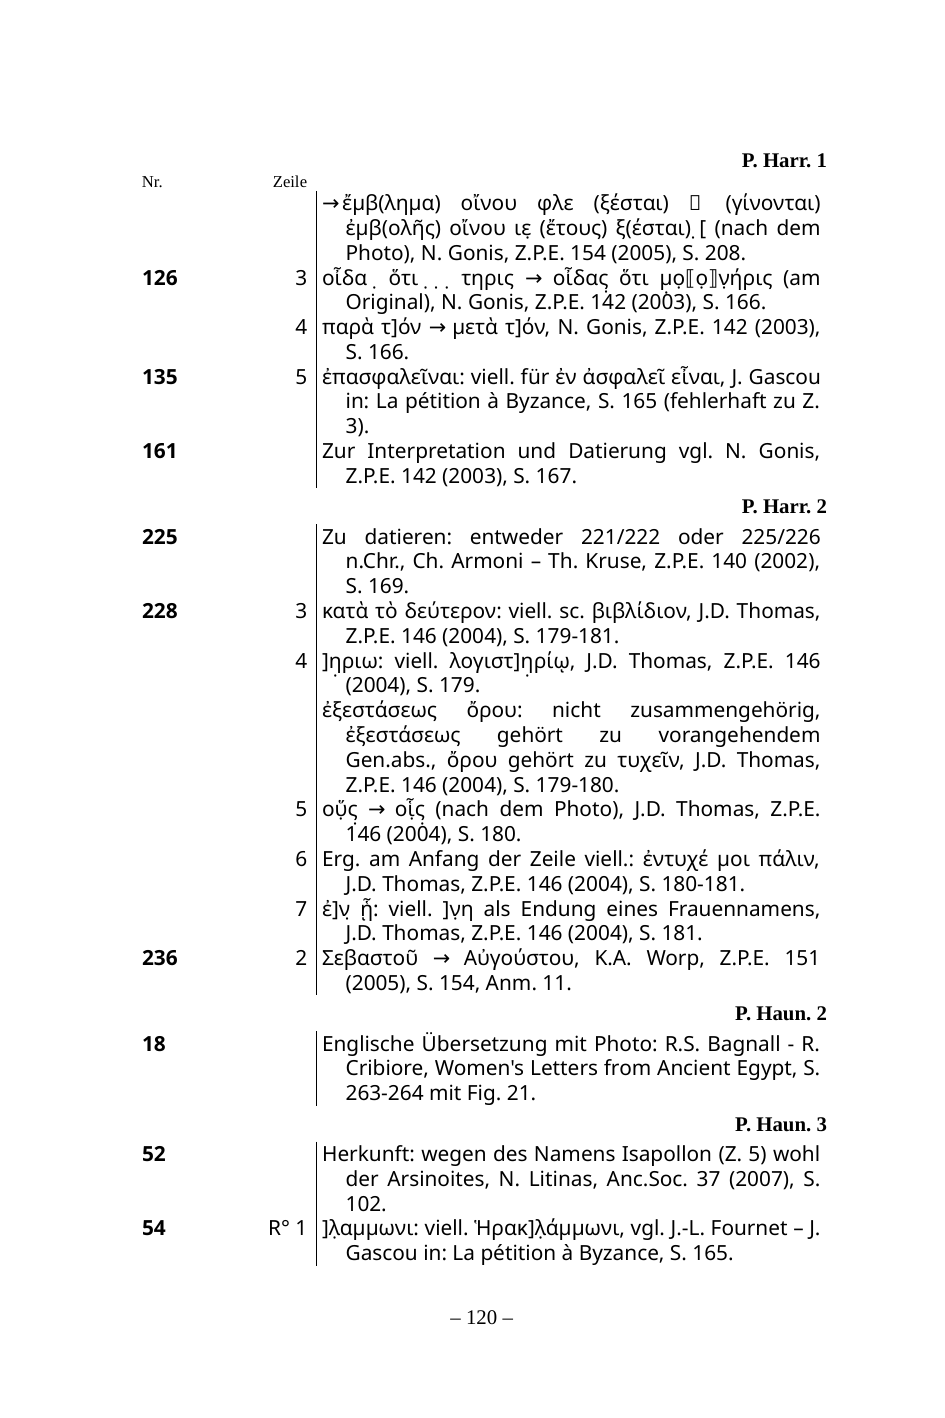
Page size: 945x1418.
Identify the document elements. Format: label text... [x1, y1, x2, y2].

table_cell 3 [224, 599, 316, 648]
table_cell R° 1 [224, 1216, 316, 1266]
table_header Englische Übersetzung mit Photo: R.S. Bagnall - R. Cribiore, Women's Letters from Ancient Egypt, S. 263-264 mit Fig. 21. [317, 1031, 827, 1106]
table_cell 228 [136, 599, 224, 648]
table_cell Σεβαστοῦ → Αὐγούστου, K.A. Worp, Z.P.E. 151 (2005), S. 154, Anm. 11. [317, 946, 827, 995]
table_cell οἶδα ̣ ὅτι ̣ ̣ ̣ τηρις → οἶδας̣ ὅτι μ̣ο̣⟦ο̣⟧ν̣ήρις (am Original), N. Gonis, Z.P.E. 142 (2003), S. 166. [317, 265, 827, 315]
table_cell 5 [224, 364, 316, 439]
table_cell 236 [136, 946, 224, 995]
table_cell [136, 191, 224, 265]
table_cell ἐξεστάσεως ὄρου: nicht zusammengehörig, ἐξεστάσεως gehört zu vorangehendem Gen.abs., ὄρου gehört zu τυχεῖν, J.D. Thomas, Z.P.E. 146 (2004), S. 179-180. [317, 698, 827, 797]
table_cell 7 [136, 896, 316, 946]
table_cell [136, 698, 224, 797]
table_cell  ἔμβ(λημα) οἴνου φλε (ξέσται) → (γίνονται) ἐμβ(ολῆς) οἴνου ιε̣ (ἔτους) ξ(έσται) ̣[ (nach dem Photo), N. Gonis, Z.P.E. 154 (2005), S. 208. [317, 191, 827, 265]
subtitle P. Haun. 2 [136, 1001, 827, 1025]
table_cell [224, 698, 316, 797]
table_cell 6 [136, 847, 316, 896]
table_cell ἐ]ν̣ ᾗ: viell. ]ν̣η als Endung eines Frauennamens, J.D. Thomas, Z.P.E. 146 (2004), S. 181. [317, 896, 827, 946]
table_header Herkunft: wegen des Namens Isapollon (Z. 5) wohl der Arsinoites, N. Litinas, Anc.Soc. 37 (2007), S. 102. [317, 1142, 827, 1216]
table_cell 54 [136, 1216, 224, 1266]
table_header 52 [136, 1142, 316, 1216]
table_header Zu datieren: entweder 221/222 oder 225/226 n.Chr., Ch. Armoni – Th. Kruse, Z.P.E. 140 (2002), S. 169. [317, 524, 827, 599]
table_cell 2 [224, 946, 316, 995]
table_header 225 [136, 524, 316, 599]
table_header 18 [136, 1031, 316, 1106]
table_cell 5 [136, 797, 316, 847]
table_cell 161 [136, 439, 316, 488]
table_cell ἐπασφαλεῖναι: viell. für ἐν ἀσφαλεῖ εἶναι, J. Gascou in: La pétition à Byzance, S. 165 (fehlerhaft zu Z. 3). [317, 364, 827, 439]
table_cell 126 [136, 265, 224, 315]
subtitle P. Harr. 2 [136, 494, 827, 518]
table_cell Erg. am Anfang der Zeile viell.: ἐντυχέ μοι πάλιν, J.D. Thomas, Z.P.E. 146 (2004), S. 180-181. [317, 847, 827, 896]
table_cell κατὰ τὸ δεύτερον: viell. sc. βιβλίδιον, J.D. Thomas, Z.P.E. 146 (2004), S. 179-181. [317, 599, 827, 648]
table_cell ]η̣ριω: viell. λογιστ]η̣ρίῳ, J.D. Thomas, Z.P.E. 146 (2004), S. 179. [317, 648, 827, 698]
table_cell ]λ̣αμμωνι: viell. Ἡρακ]λ̣άμμωνι, vgl. J.-L. Fournet – J. Gascou in: La pétition à Byzance, S. 165. [317, 1216, 827, 1266]
table_cell 4 [136, 648, 316, 698]
table_cell 135 [136, 364, 224, 439]
table_cell 4 [136, 315, 316, 364]
table_cell Zur Interpretation und Datierung vgl. N. Gonis, Z.P.E. 142 (2003), S. 167. [317, 439, 827, 488]
table_cell παρὰ τ]όν → μετὰ τ]όν, N. Gonis, Z.P.E. 142 (2003), S. 166. [317, 315, 827, 364]
table_cell [224, 191, 316, 265]
table_cell 3 [224, 265, 316, 315]
subtitle P. Haun. 3 [136, 1112, 827, 1136]
table_cell οὕ̣ς̣ → οἷ̣ς̣ (nach dem Photo), J.D. Thomas, Z.P.E. 146 (2004), S. 180. [317, 797, 827, 847]
